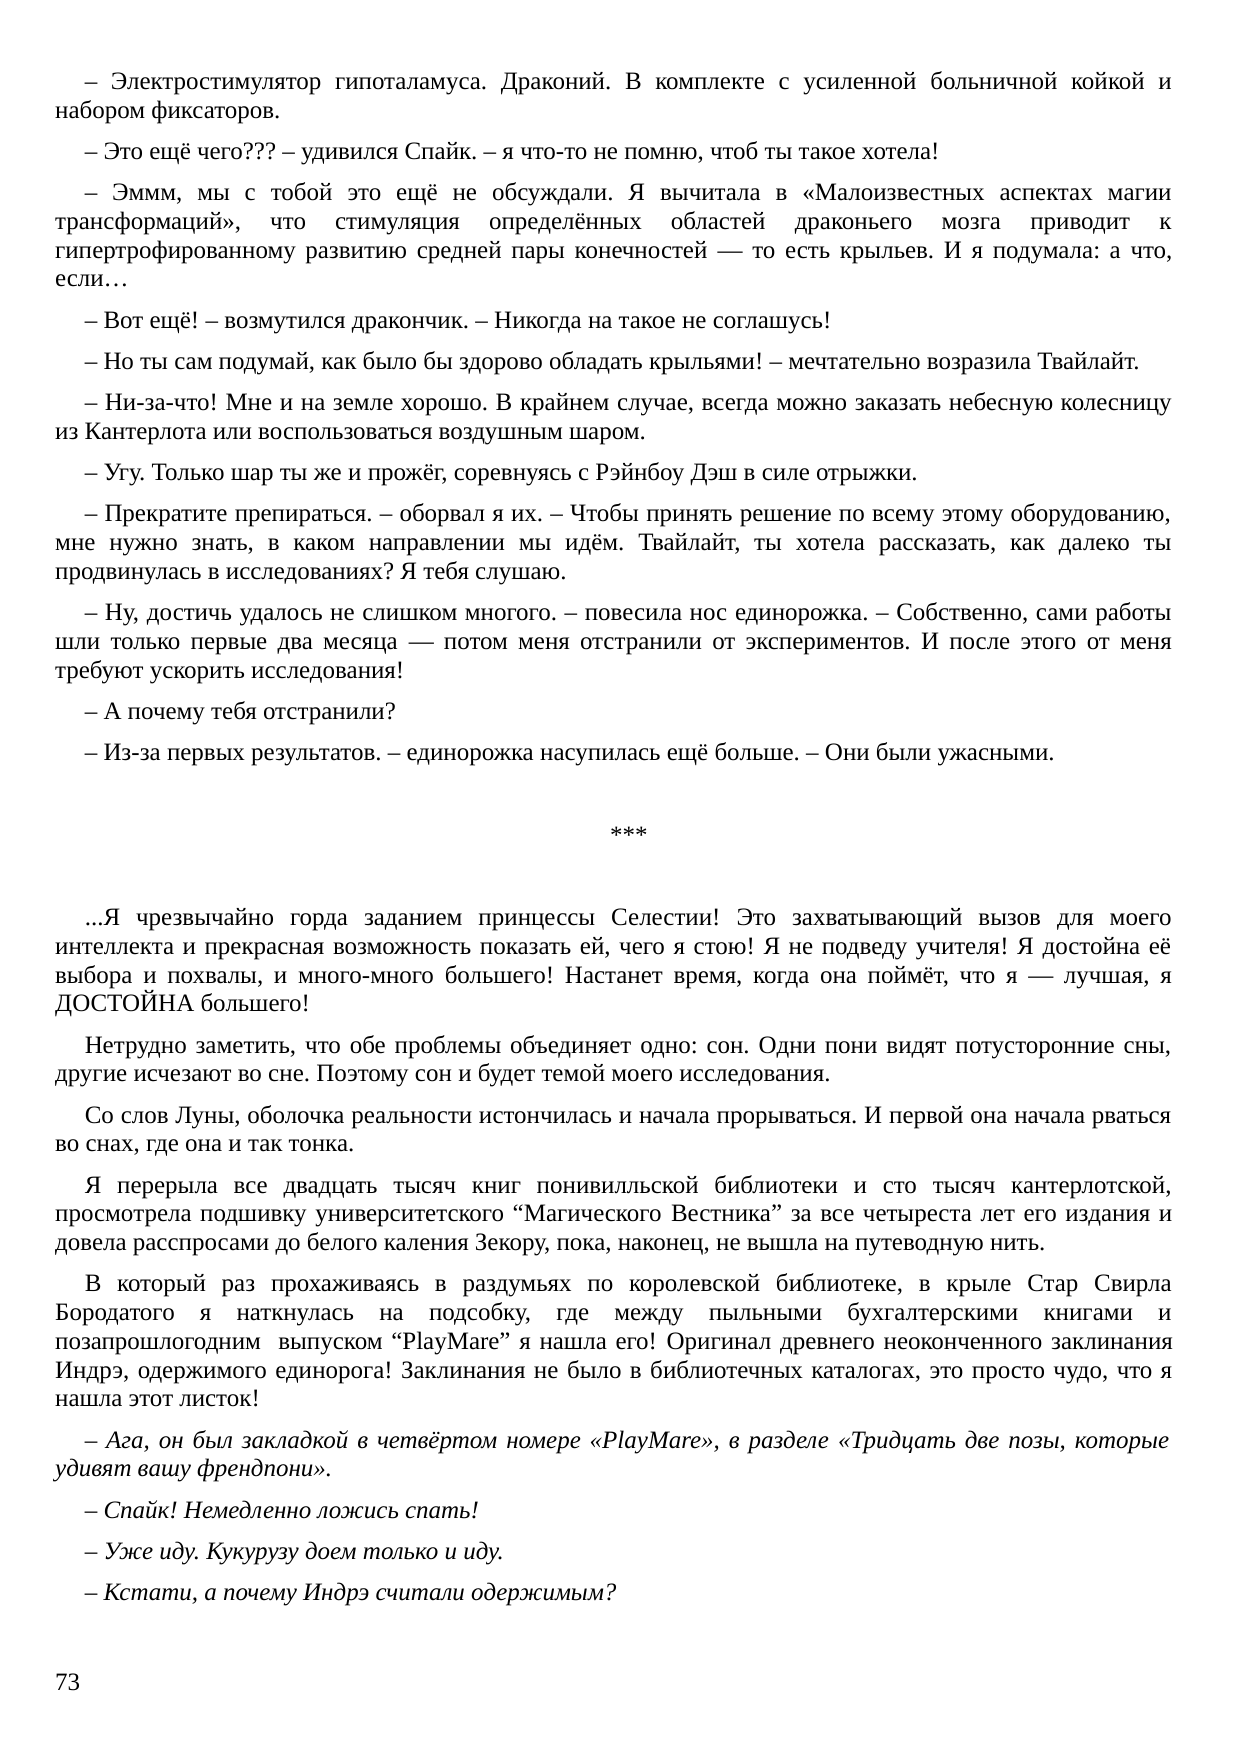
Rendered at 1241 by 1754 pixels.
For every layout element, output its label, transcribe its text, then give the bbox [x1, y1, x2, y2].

text – Кстати, а почему Индрэ считали одержимым? [55, 1577, 1173, 1606]
text – Уже иду. Кукурузу доем только и иду. [55, 1536, 1173, 1565]
text – А почему тебя отстранили? [55, 696, 1173, 725]
text – Прекратите препираться. – оборвал я их. – Чтобы принять решение по всему этому оборудованию, мне нужно знать, в каком направлении мы идём. Твайлайт, ты хотела рассказать, как далеко ты продвинулась в исследованиях? Я тебя слушаю. [55, 498, 1173, 585]
text – Угу. Только шар ты же и прожёг, соревнуясь с Рэйнбоу Дэш в силе отрыжки. [55, 457, 1173, 486]
text – Спайк! Немедленно ложись спать! [55, 1495, 1173, 1523]
text – Это ещё чего??? – удивился Спайк. – я что-то не помню, чтоб ты такое хотела! [55, 136, 1173, 165]
text – Эммм, мы с тобой это ещё не обсуждали. Я вычитала в «Малоизвестных аспектах магии трансформаций», что стимуляция определённых областей драконьего мозга приводит к гипертрофированному развитию средней пары конечностей — то есть крыльев. И я подумала: а что, если… [55, 177, 1173, 292]
text ...Я чрезвычайно горда заданием принцессы Селестии! Это захватывающий вызов для моего интеллекта и прекрасная возможность показать ей, чего я стою! Я не подведу учителя! Я достойна её выбора и похвалы, и много-много большего! Настанет время, когда она поймёт, что я — лучшая, я ДОСТОЙНА большего! [55, 902, 1173, 1017]
text – Ну, достичь удалось не слишком многого. – повесила нос единорожка. – Собственно, сами работы шли только первые два месяца — потом меня отстранили от экспериментов. И после этого от меня требуют ускорить исследования! [55, 597, 1173, 683]
text – Электростимулятор гипоталамуса. Драконий. В комплекте с усиленной больничной койкой и набором фиксаторов. [55, 66, 1173, 123]
text – Из-за первых результатов. – единорожка насупилась ещё больше. – Они были ужасными. [55, 737, 1173, 766]
text – Ага, он был закладкой в четвёртом номере «PlayMare», в разделе «Тридцать две позы, которые удивят вашу френдпони». [55, 1425, 1173, 1482]
text Нетрудно заметить, что обе проблемы объединяет одно: сон. Одни пони видят потусторонние сны, другие исчезают во сне. Поэтому сон и будет темой моего исследования. [55, 1030, 1173, 1087]
text *** [55, 820, 1173, 848]
text В который раз прохаживаясь в раздумьях по королевской библиотеке, в крыле Стар Свирла Бородатого я наткнулась на подсобку, где между пыльными бухгалтерскими книгами и позапрошлогодним выпуском “PlayMare” я нашла его! Оригинал древнего неоконченного заклинания Индрэ, одержимого единорога! Заклинания не было в библиотечных каталогах, это просто чудо, что я нашла этот листок! [55, 1268, 1173, 1412]
text Со слов Луны, оболочка реальности истончилась и начала прорываться. И первой она начала рваться во снах, где она и так тонка. [55, 1100, 1173, 1157]
text – Но ты сам подумай, как было бы здорово обладать крыльями! – мечтательно возразила Твайлайт. [55, 346, 1173, 375]
text – Ни-за-что! Мне и на земле хорошо. В крайнем случае, всегда можно заказать небесную колесницу из Кантерлота или воспользоваться воздушным шаром. [55, 387, 1173, 445]
text – Вот ещё! – возмутился дракончик. – Никогда на такое не соглашусь! [55, 305, 1173, 333]
text Я перерыла все двадцать тысяч книг понивилльской библиотеки и сто тысяч кантерлотской, просмотрела подшивку университетского “Магического Вестника” за все четыреста лет его издания и довела расспросами до белого каления Зекору, пока, наконец, не вышла на путеводную нить. [55, 1170, 1173, 1256]
